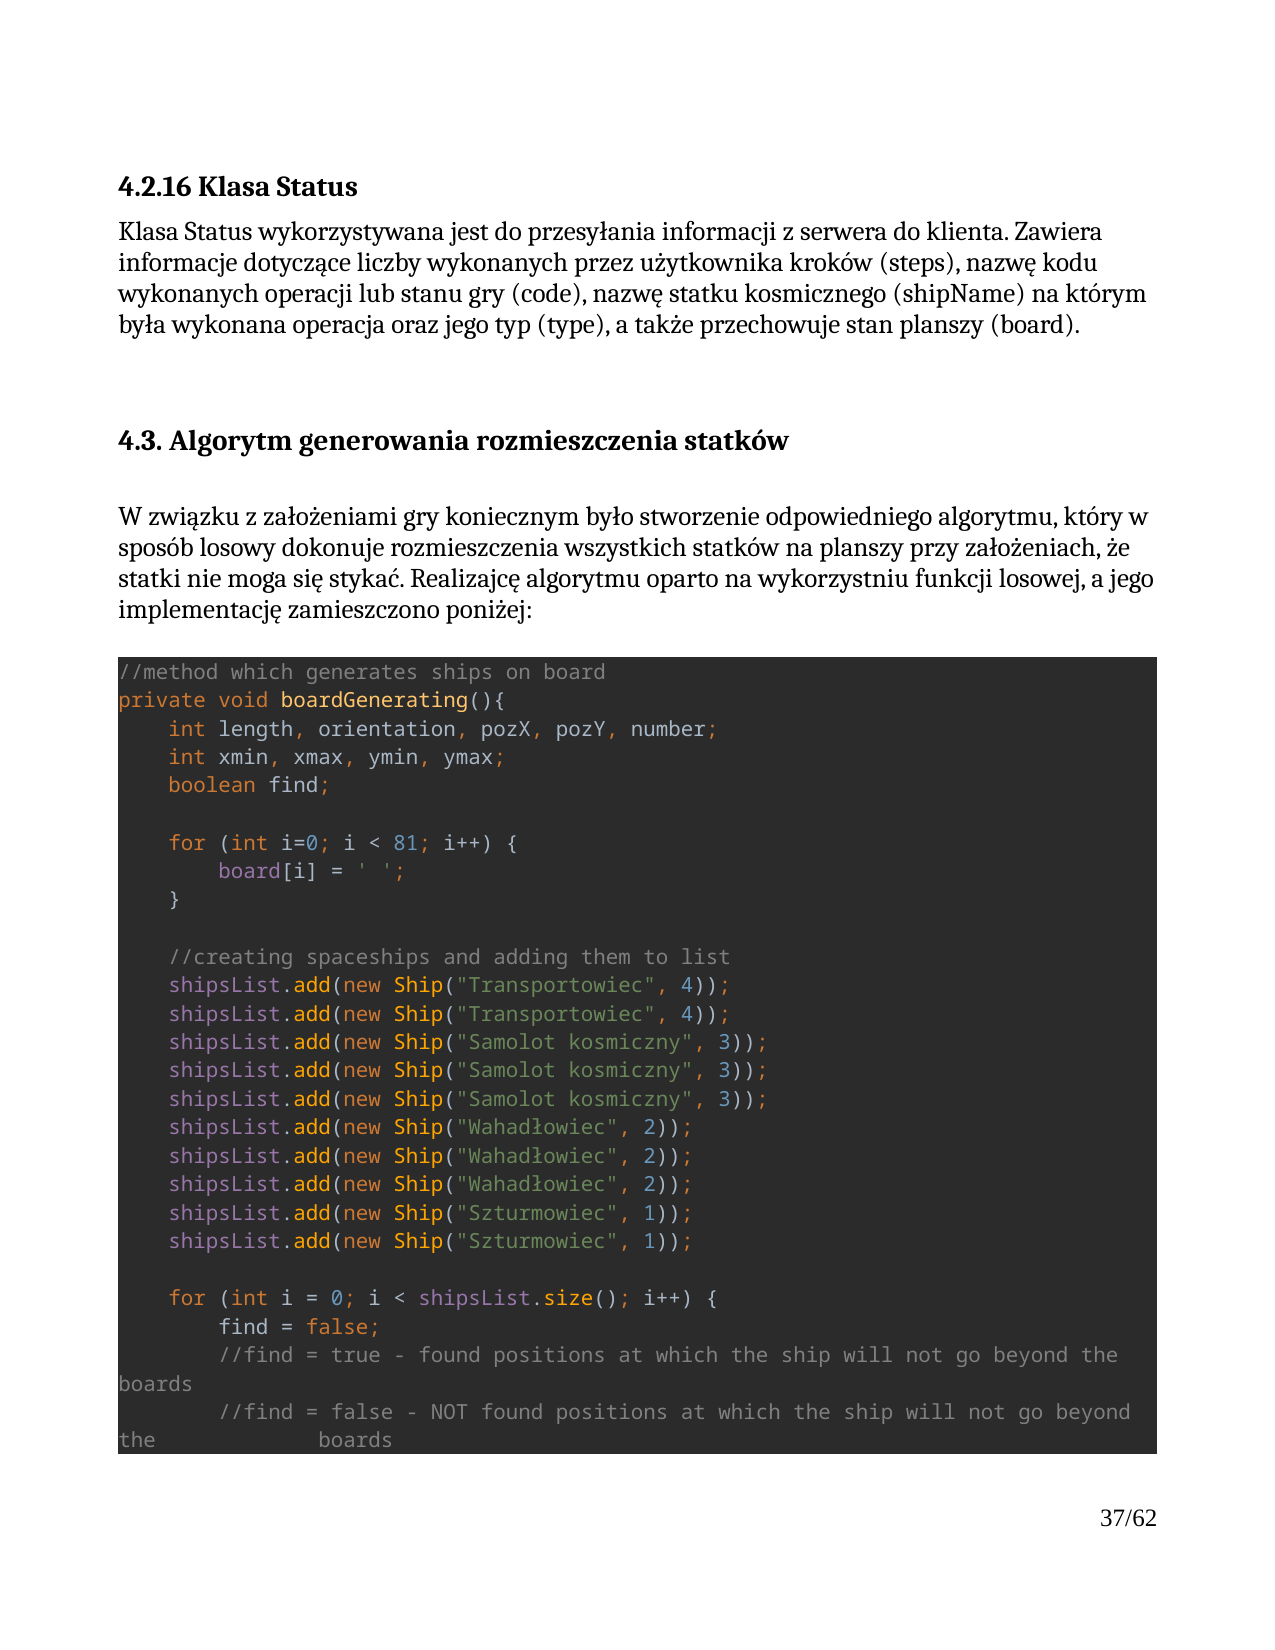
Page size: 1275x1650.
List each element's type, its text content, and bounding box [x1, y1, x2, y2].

text Klasa Status wykorzystywana jest do przesyłania informacji z serwera do klienta. Zawiera informacje dotyczące liczby wykonanych przez użytkownika kroków (steps), nazwę kodu wykonanych operacji lub stanu gry (code), nazwę statku kosmicznego (shipName) na którym była wykonana operacja oraz jego typ (type), a także przechowuje stan planszy (board). [118, 216, 1157, 341]
text //method which generates ships on board private void boardGenerating(){ int length, orientation, pozX, pozY, number; int xmin, xmax, ymin, ymax; boolean find; for (int i=0; i < 81; i++) { board[i] = ' '; } //creating spaceships and adding them to list shipsList.add(new Ship("Transportowiec", 4)); shipsList.add(new Ship("Transportowiec", 4)); shipsList.add(new Ship("Samolot kosmiczny", 3)); shipsList.add(new Ship("Samolot kosmiczny", 3)); shipsList.add(new Ship("Samolot kosmiczny", 3)); shipsList.add(new Ship("Wahadłowiec", 2)); shipsList.add(new Ship("Wahadłowiec", 2)); shipsList.add(new Ship("Wahadłowiec", 2)); shipsList.add(new Ship("Szturmowiec", 1)); shipsList.add(new Ship("Szturmowiec", 1)); for (int i = 0; i < shipsList.size(); i++) { find = false; //find = true - found positions at which the ship will not go beyond the boards //find = false - NOT found positions at which the ship will not go beyond the boards [118, 657, 1157, 1454]
subtitle 4.2.16 Klasa Status [118, 170, 1157, 204]
text W związku z założeniami gry koniecznym było stworzenie odpowiedniego algorytmu, który w sposób losowy dokonuje rozmieszczenia wszystkich statków na planszy przy założeniach, że statki nie moga się stykać. Realizajcę algorytmu oparto na wykorzystniu funkcji losowej, a jego implementację zamieszczono poniżej: [118, 501, 1157, 626]
subtitle 4.3. Algorytm generowania rozmieszczenia statków [118, 424, 1157, 457]
